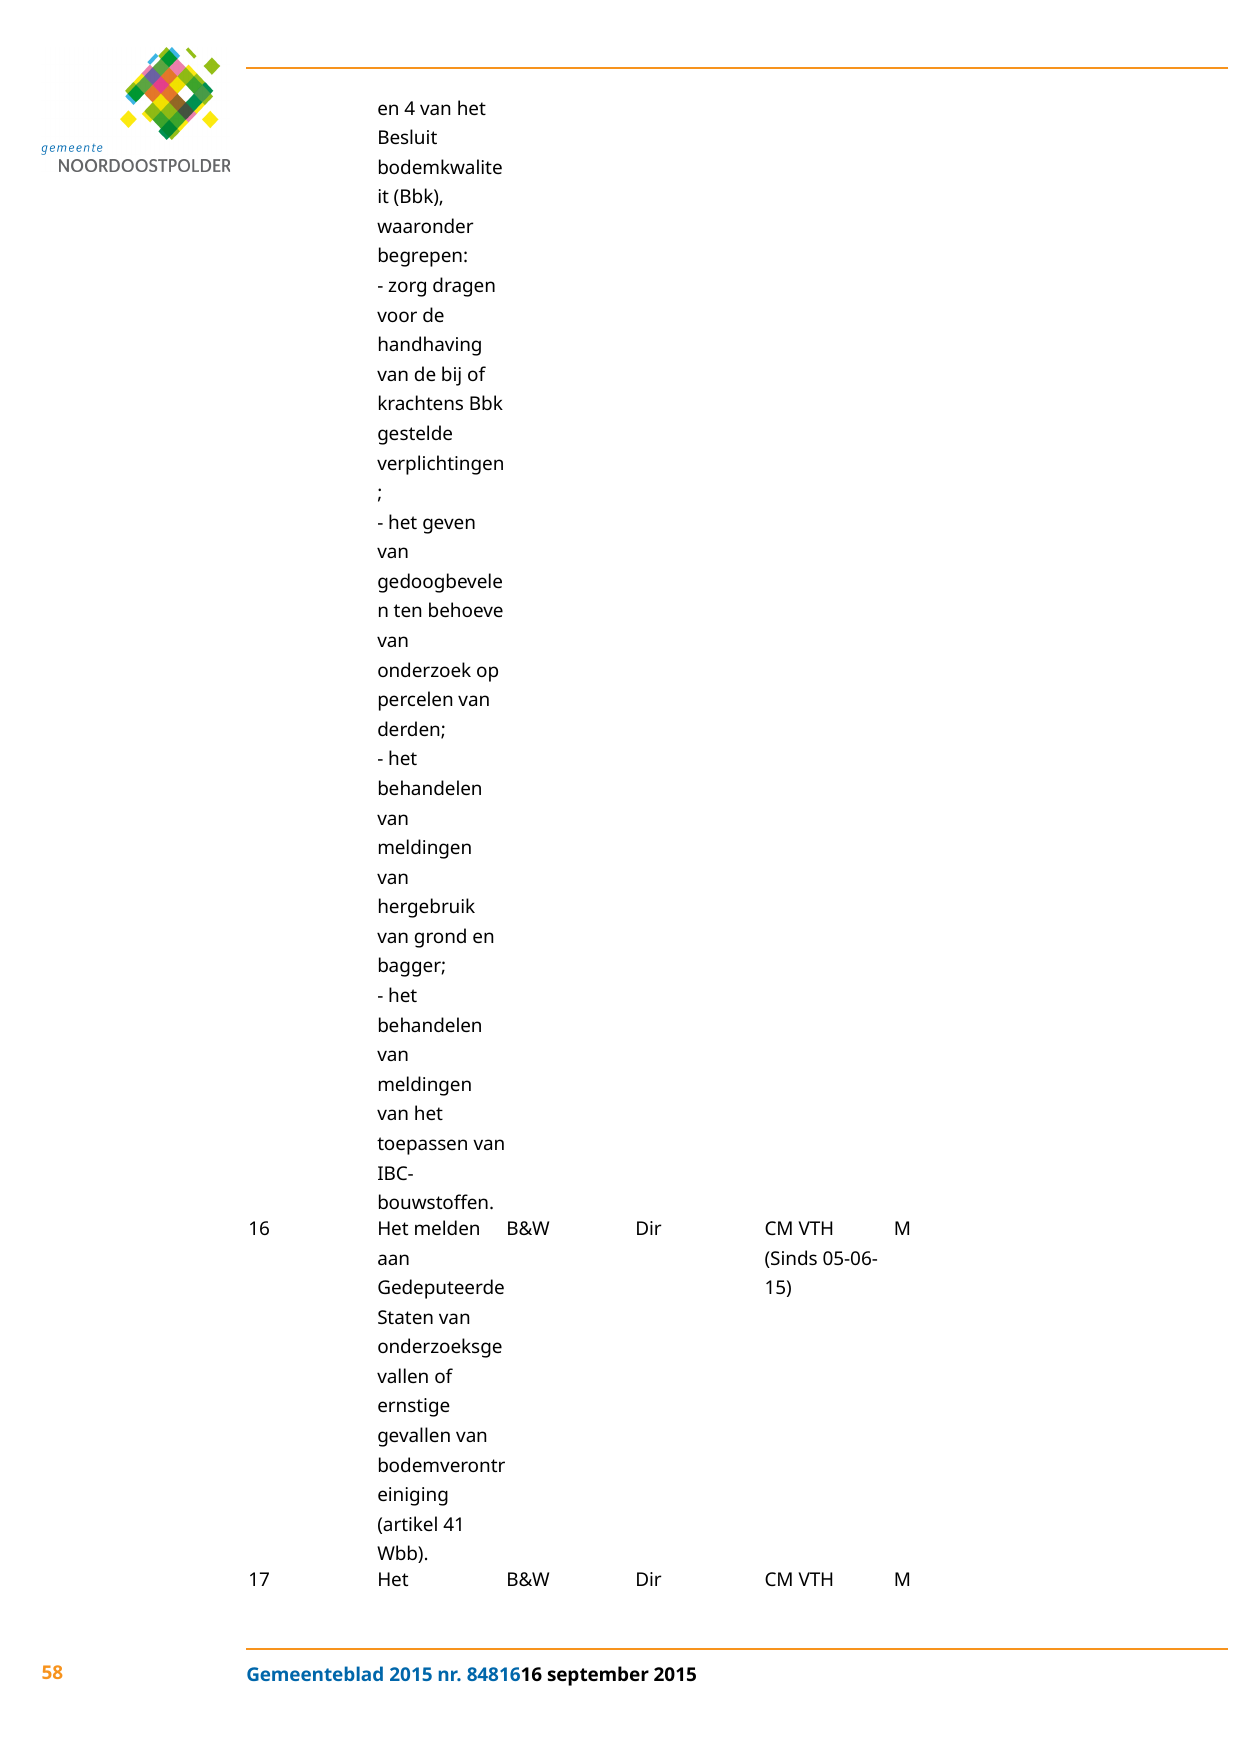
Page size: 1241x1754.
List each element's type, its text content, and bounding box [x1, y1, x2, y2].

table_cell [1023, 95, 1152, 1215]
table_cell en 4 van het Besluit bodemkwaliteit (Bbk), waaronder begrepen: - zorg dragen voor de handhaving van de bij of krachtens Bbk gestelde verplichtingen; - het geven van gedoogbevelen ten behoeve van onderzoek op percelen van derden; - het behandelen van meldingen van hergebruik van grond en bagger; - het behandelen van meldingen van het toepassen van IBC-bouwstoffen. [377, 95, 506, 1215]
table_cell [506, 95, 635, 1215]
table_cell Het [377, 1566, 506, 1592]
table_cell Het melden aan Gedeputeerde Staten van onderzoeksgevallen of ernstige gevallen van bodemverontreiniging (artikel 41 Wbb). [377, 1215, 506, 1566]
table_cell B&W [506, 1215, 635, 1566]
table_cell 17 [248, 1566, 377, 1592]
table_cell B&W [506, 1566, 635, 1592]
table_cell [635, 95, 764, 1215]
table_cell [1023, 1215, 1152, 1566]
table_cell Dir [635, 1215, 764, 1566]
picture [41, 47, 231, 172]
table_cell CM VTH [764, 1566, 893, 1592]
table_cell [894, 95, 1022, 1215]
table_cell CM VTH (Sinds 05-06-15) [764, 1215, 893, 1566]
table_cell M [894, 1215, 1022, 1566]
table_cell [1023, 1566, 1152, 1592]
table_cell Dir [635, 1566, 764, 1592]
table_cell [248, 95, 377, 1215]
table_cell M [894, 1566, 1022, 1592]
table_cell [764, 95, 893, 1215]
table_cell 16 [248, 1215, 377, 1566]
